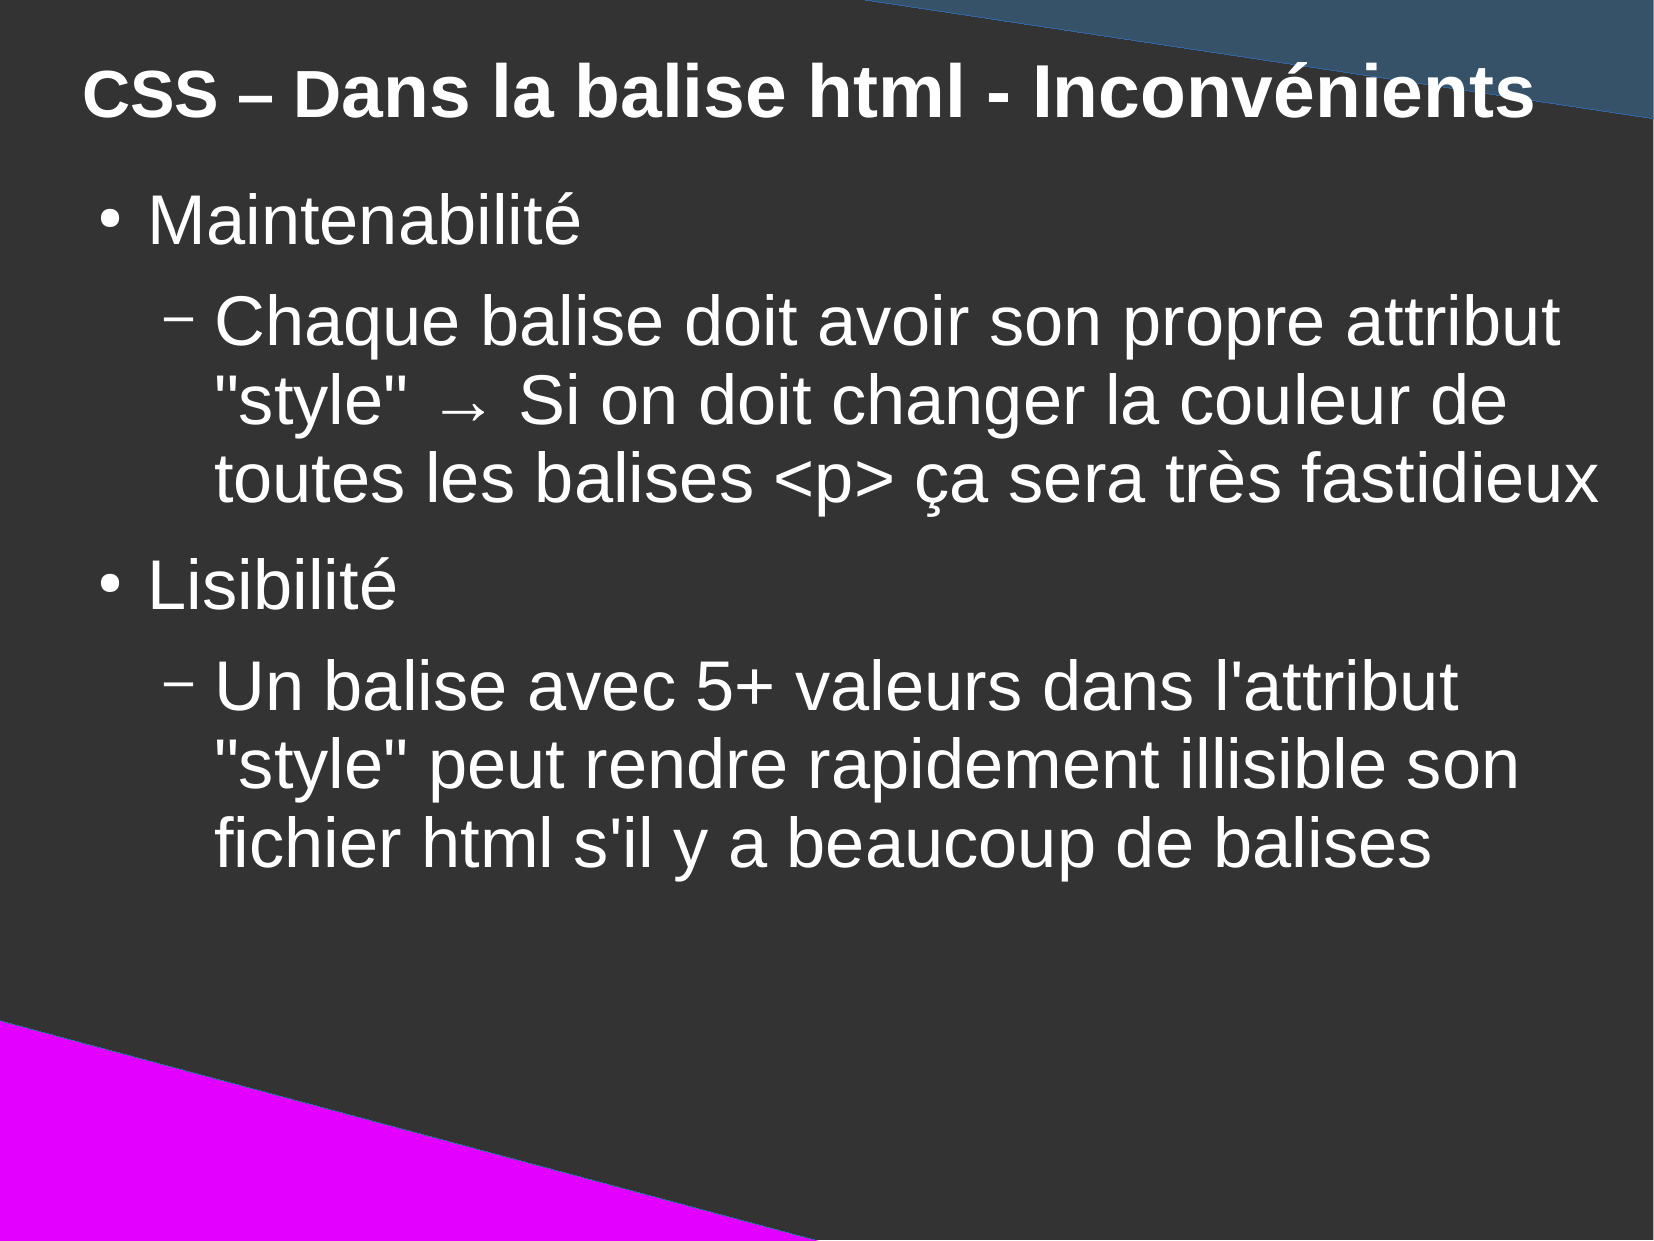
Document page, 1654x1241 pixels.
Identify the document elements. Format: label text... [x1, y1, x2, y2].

text_box [0, 1020, 819, 1241]
list Maintenabilité Chaque balise doit avoir son propre attribut "style" → Si on doit changer la couleur de toutes les balises <p> ça sera très fastidieux Lisibilité Un balise avec 5+ valeurs dans l'attribut "style" peut rendre rapidement illisible son fichier html s'il y a beaucoup de balises [80, 180, 1605, 945]
title CSS – Dans la balise html - Inconvénients [82, 49, 1571, 176]
text_box [865, 0, 1654, 119]
